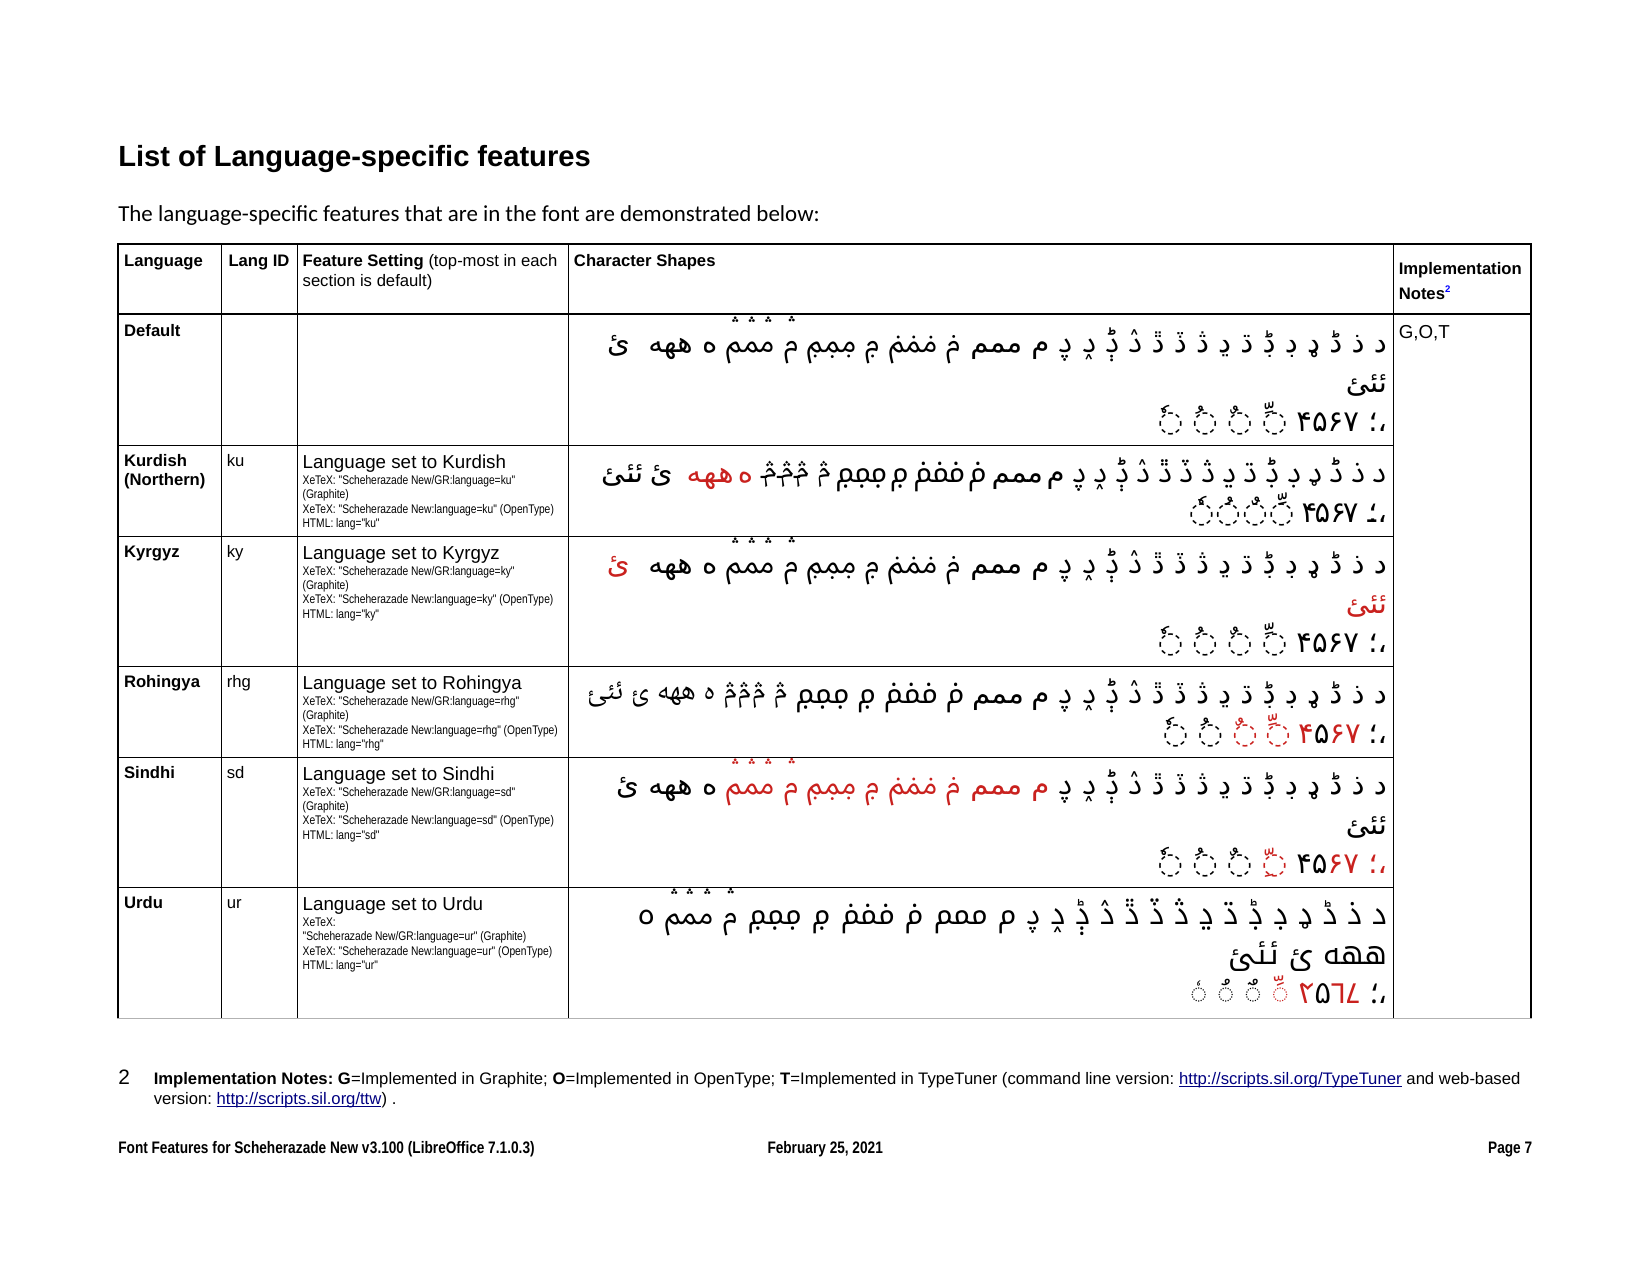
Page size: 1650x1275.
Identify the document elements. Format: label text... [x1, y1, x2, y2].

table_cell د ذ ڈ ډ ڊ ڋ ڌ ڍ ڎ ڏ ڐ ۮ ݙ ݚ ࢮ م ممم ݥ ݥݥݥ ݦ ݦݦݦ ࢧ ࢧࢧࢧ ه ههه ئ ئئئ ،؛ ۴۵۶۷ ◌ِّ ◌ٌ ◌ُ ◌ٗ [569, 537, 1393, 666]
table_cell rhg [222, 667, 297, 757]
table_cell Language set to Kyrgyz XeTeX: "Scheherazade New/GR:language=ky" (Graphite) XeTeX: "Scheherazade New:language=ky" (OpenType) HTML: lang="ky" [298, 537, 568, 666]
table_header Character Shapes [569, 245, 1393, 313]
table_cell د ذ ڈ ډ ڊ ڋ ڌ ڍ ڎ ڏ ڐ ۮ ݙ ݚ ࢮ م ممم ݥ ݥݥݥ ݦ ݦݦݦ ࢧ ࢧࢧࢧ ه ههه ئ ئئئ ،؛ ۴۵۶۷ ◌ِّ ◌ٌ ◌ُ ◌ٗ [569, 315, 1393, 445]
table_cell Default [119, 315, 221, 445]
table_cell [222, 315, 297, 445]
table_cell [1394, 445, 1530, 536]
table_cell Language set to Urdu XeTeX: "Scheherazade New/GR:language=ur" (Graphite) XeTeX: "Scheherazade New:language=ur" (OpenType) HTML: lang="ur" [298, 888, 568, 1018]
table_cell ur [222, 888, 297, 1018]
table_cell Language set to Kurdish XeTeX: "Scheherazade New/GR:language=ku" (Graphite) XeTeX: "Scheherazade New:language=ku" (OpenType) HTML: lang="ku" [298, 446, 568, 536]
text The language-specific features that are in the font are demonstrated below: [118, 185, 1532, 231]
table_cell د ذ ڈ ډ ڊ ڋ ڌ ڍ ڎ ڏ ڐ ۮ ݙ ݚ ࢮ م ممم ݥ ݥݥݥ ݦ ݦݦݦ ࢧ ࢧࢧࢧ ه ههه ئ ئئئ ،؛ ۴۵۶۷ ◌ِّ ◌ٌ ◌ُ ◌ٗ [569, 667, 1393, 757]
table_header Language [119, 245, 221, 313]
table_cell د ذ ڈ ډ ڊ ڋ ڌ ڍ ڎ ڏ ڐ ۮ ݙ ݚ ࢮ م ممم ݥ ݥݥݥ ݦ ݦݦݦ ࢧ ࢧࢧࢧ ه ههه ئ ئئئ ،؛ ۴۵۶۷ ◌ِّ ◌ٌ ◌ُ ◌ٗ [569, 888, 1393, 1018]
table_cell ky [222, 537, 297, 666]
table_cell د ذ ڈ ډ ڊ ڋ ڌ ڍ ڎ ڏ ڐ ۮ ݙ ݚ ࢮ م ممم ݥ ݥݥݥ ݦ ݦݦݦ ࢧ ࢧࢧࢧ ه ههه ئ ئئئ ،؛ ۴۵۶۷ ◌ِّ ◌ٌ ◌ُ ◌ٗ [569, 758, 1393, 887]
table_cell Language set to Rohingya XeTeX: "Scheherazade New/GR:language=rhg" (Graphite) XeTeX: "Scheherazade New:language=rhg" (OpenType) HTML: lang="rhg" [298, 667, 568, 757]
table_cell [1394, 536, 1530, 666]
table_cell [1394, 887, 1530, 1018]
subtitle List of Language-specific features [118, 139, 1532, 172]
table_cell د ذ ڈ ډ ڊ ڋ ڌ ڍ ڎ ڏ ڐ ۮ ݙ ݚ ࢮ م ممم ݥ ݥݥݥ ݦ ݦݦݦ ࢧ ࢧࢧࢧ ه ههه ئ ئئئ ،؛ ۴۵۶۷ ◌ِّ ◌ٌ ◌ُ ◌ٗ [569, 446, 1393, 536]
table_cell G,O,T [1394, 315, 1530, 445]
table_cell [1394, 757, 1530, 887]
table_cell ku [222, 446, 297, 536]
table_cell Kyrgyz [119, 537, 221, 666]
table_header Feature Setting (top-most in each section is default) [298, 245, 568, 313]
table_cell Kurdish (Northern) [119, 446, 221, 536]
table_cell [298, 315, 568, 445]
table_cell Rohingya [119, 667, 221, 757]
table_cell [1394, 666, 1530, 757]
table_cell sd [222, 758, 297, 887]
table_cell Urdu [119, 888, 221, 1018]
table_header Implementation Notes [1394, 245, 1530, 313]
table_header Lang ID [222, 245, 297, 313]
table_cell Language set to Sindhi XeTeX: "Scheherazade New/GR:language=sd" (Graphite) XeTeX: "Scheherazade New:language=sd" (OpenType) HTML: lang="sd" [298, 758, 568, 887]
table_cell Sindhi [119, 758, 221, 887]
